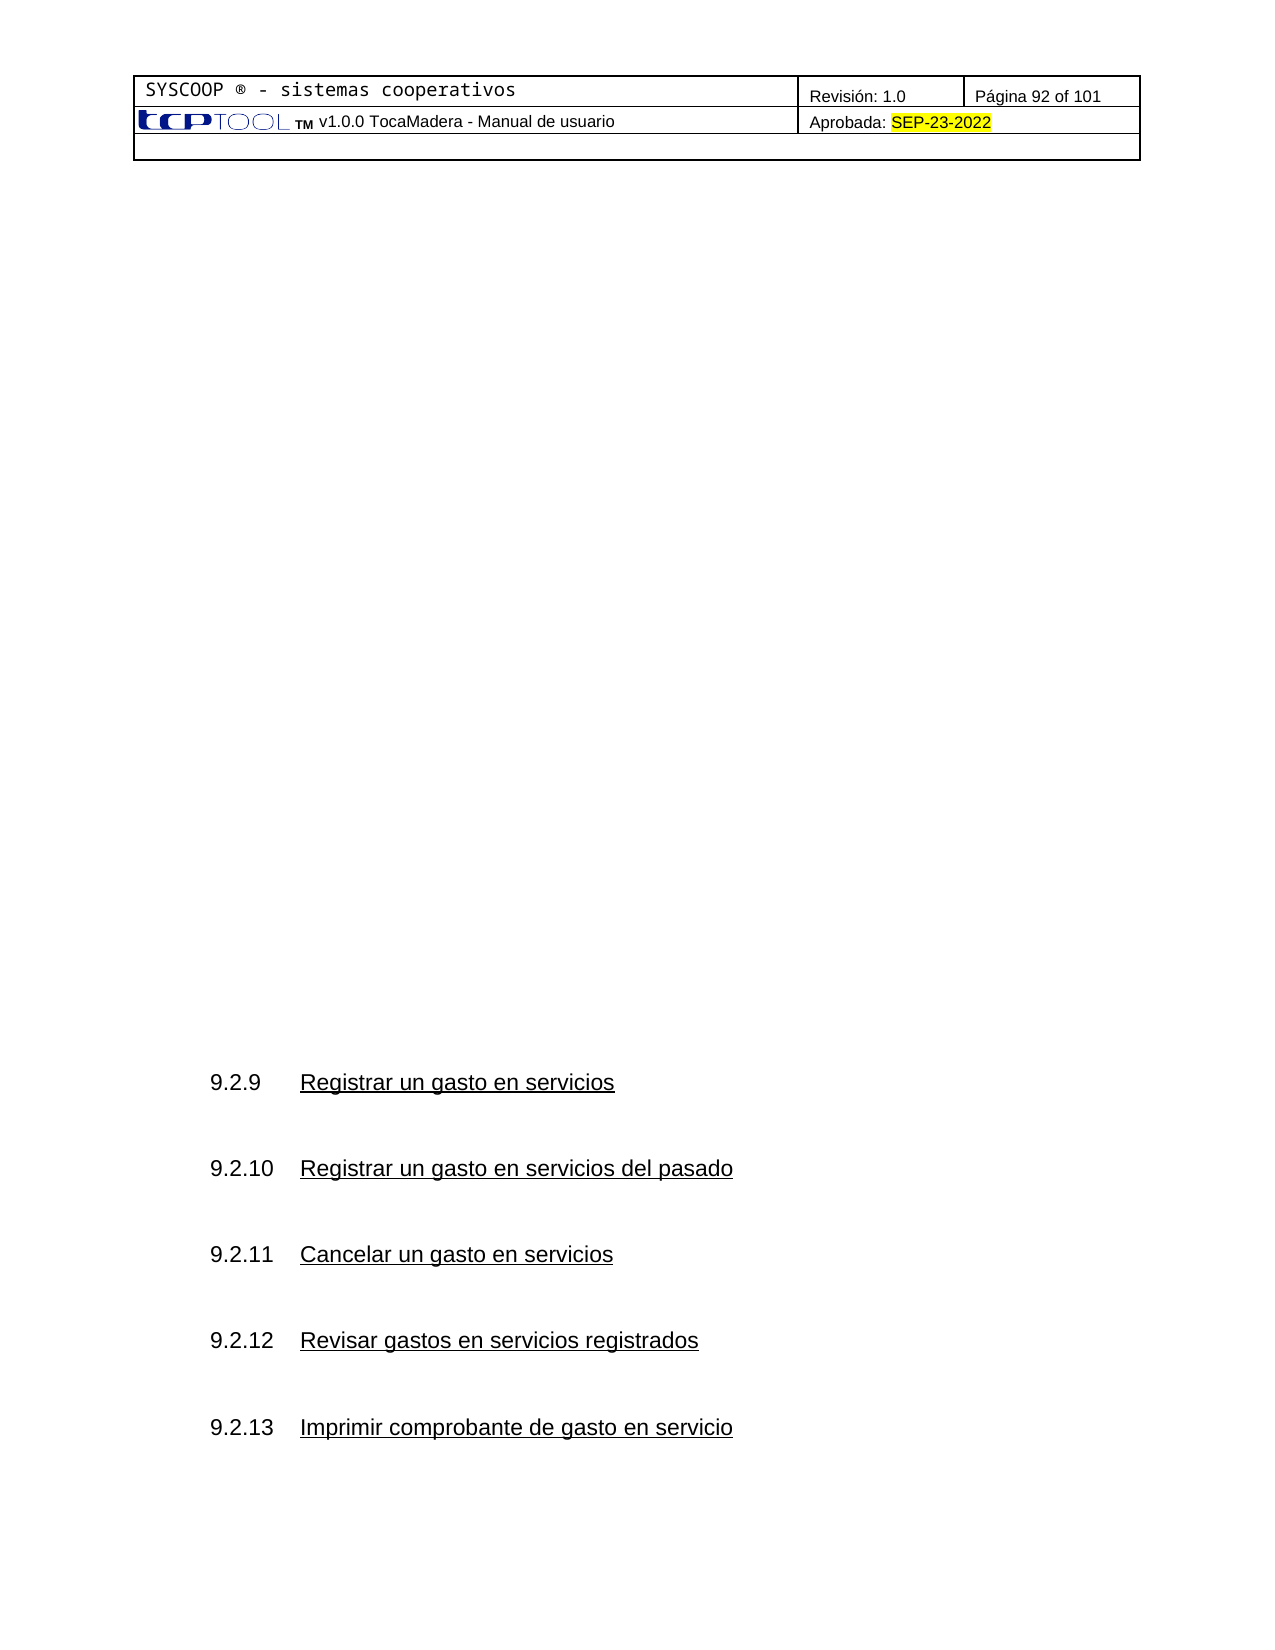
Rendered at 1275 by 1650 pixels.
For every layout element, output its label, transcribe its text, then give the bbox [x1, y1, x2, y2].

subtitle Cancelar un gasto en servicios [210, 1241, 1125, 1267]
subtitle Registrar un gasto en servicios [210, 1068, 1125, 1095]
subtitle Registrar un gasto en servicios del pasado [210, 1155, 1125, 1181]
picture [138, 110, 290, 130]
subtitle Imprimir comprobante de gasto en servicio [210, 1414, 1125, 1440]
subtitle Revisar gastos en servicios registrados [210, 1327, 1125, 1354]
